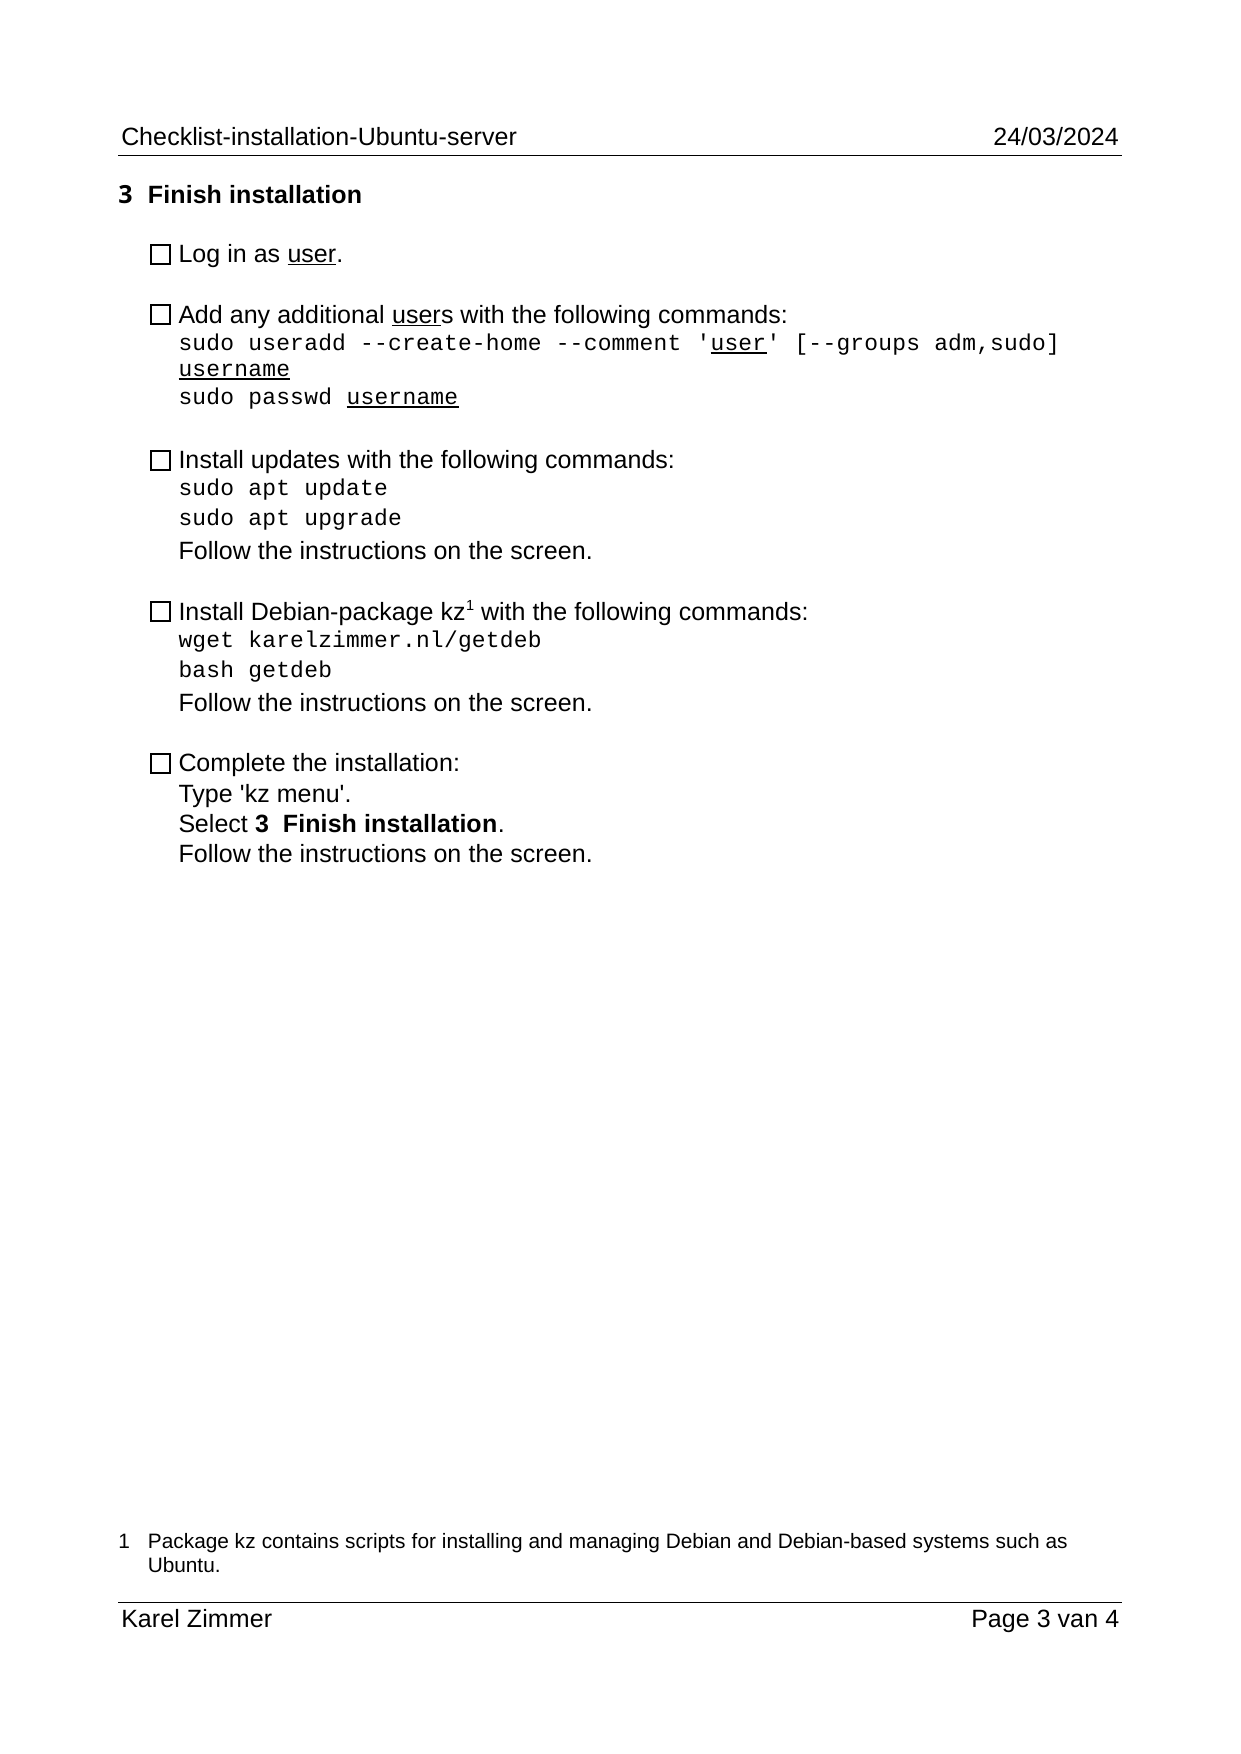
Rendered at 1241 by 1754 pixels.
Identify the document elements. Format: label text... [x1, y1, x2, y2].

table_cell Follow the instructions on the screen. [177, 839, 1122, 869]
table_cell [118, 269, 142, 300]
table_cell sudo passwd username [177, 384, 1122, 415]
table_cell [142, 597, 177, 627]
table_cell [142, 779, 177, 809]
table_cell [118, 809, 142, 839]
table_cell [142, 445, 177, 475]
table_cell [118, 779, 142, 809]
table_cell Add any additional users with the following commands: [177, 300, 1122, 330]
table_cell [118, 597, 142, 627]
table_cell [142, 536, 177, 566]
table_cell [118, 415, 142, 445]
table_cell [142, 809, 177, 839]
table_cell [142, 657, 177, 687]
table_cell [142, 748, 177, 778]
table_cell [118, 627, 142, 657]
table_cell [142, 384, 177, 415]
table_cell [118, 688, 142, 718]
table_cell Install Debian-package kz with the following commands: [177, 597, 1122, 627]
table_cell [177, 718, 1122, 748]
table_cell [118, 536, 142, 566]
table_cell sudo useradd --create-home --comment 'user' [--groups adm,sudo] username [177, 330, 1122, 384]
table_cell Type 'kz menu'. [177, 779, 1122, 809]
table_cell [118, 445, 142, 475]
table_cell [118, 300, 142, 330]
table_cell [177, 415, 1122, 445]
table_cell [142, 269, 177, 300]
table_cell [118, 566, 142, 597]
table_cell [118, 506, 142, 536]
table_cell bash getdeb [177, 657, 1122, 687]
table_cell [142, 718, 177, 748]
table_cell [142, 415, 177, 445]
table_cell [142, 566, 177, 597]
table_cell wget karelzimmer.nl/getdeb [177, 627, 1122, 657]
table_header [142, 239, 177, 269]
table_cell Follow the instructions on the screen. [177, 536, 1122, 566]
list Finish installation [118, 177, 1122, 211]
table_cell [142, 475, 177, 506]
table_cell [118, 657, 142, 687]
table_cell Complete the installation: [177, 748, 1122, 778]
table_cell [118, 748, 142, 778]
table_cell [118, 839, 142, 869]
table_header Log in as USER. [177, 239, 1122, 269]
table_cell [177, 269, 1122, 300]
table_cell Install updates with the following commands: [177, 445, 1122, 475]
table_cell [177, 566, 1122, 597]
table_cell [142, 627, 177, 657]
table_cell [142, 688, 177, 718]
table_cell Select 3 Finish installation. [177, 809, 1122, 839]
table_cell [118, 330, 142, 384]
table_cell sudo apt update [177, 475, 1122, 506]
table_cell [118, 475, 142, 506]
table_cell [142, 506, 177, 536]
table_cell sudo apt upgrade [177, 506, 1122, 536]
table_cell [118, 384, 142, 415]
table_cell [142, 839, 177, 869]
table_cell [142, 300, 177, 330]
table_header [118, 239, 142, 269]
table_cell [142, 330, 177, 384]
table_cell Follow the instructions on the screen. [177, 688, 1122, 718]
table_cell [118, 718, 142, 748]
